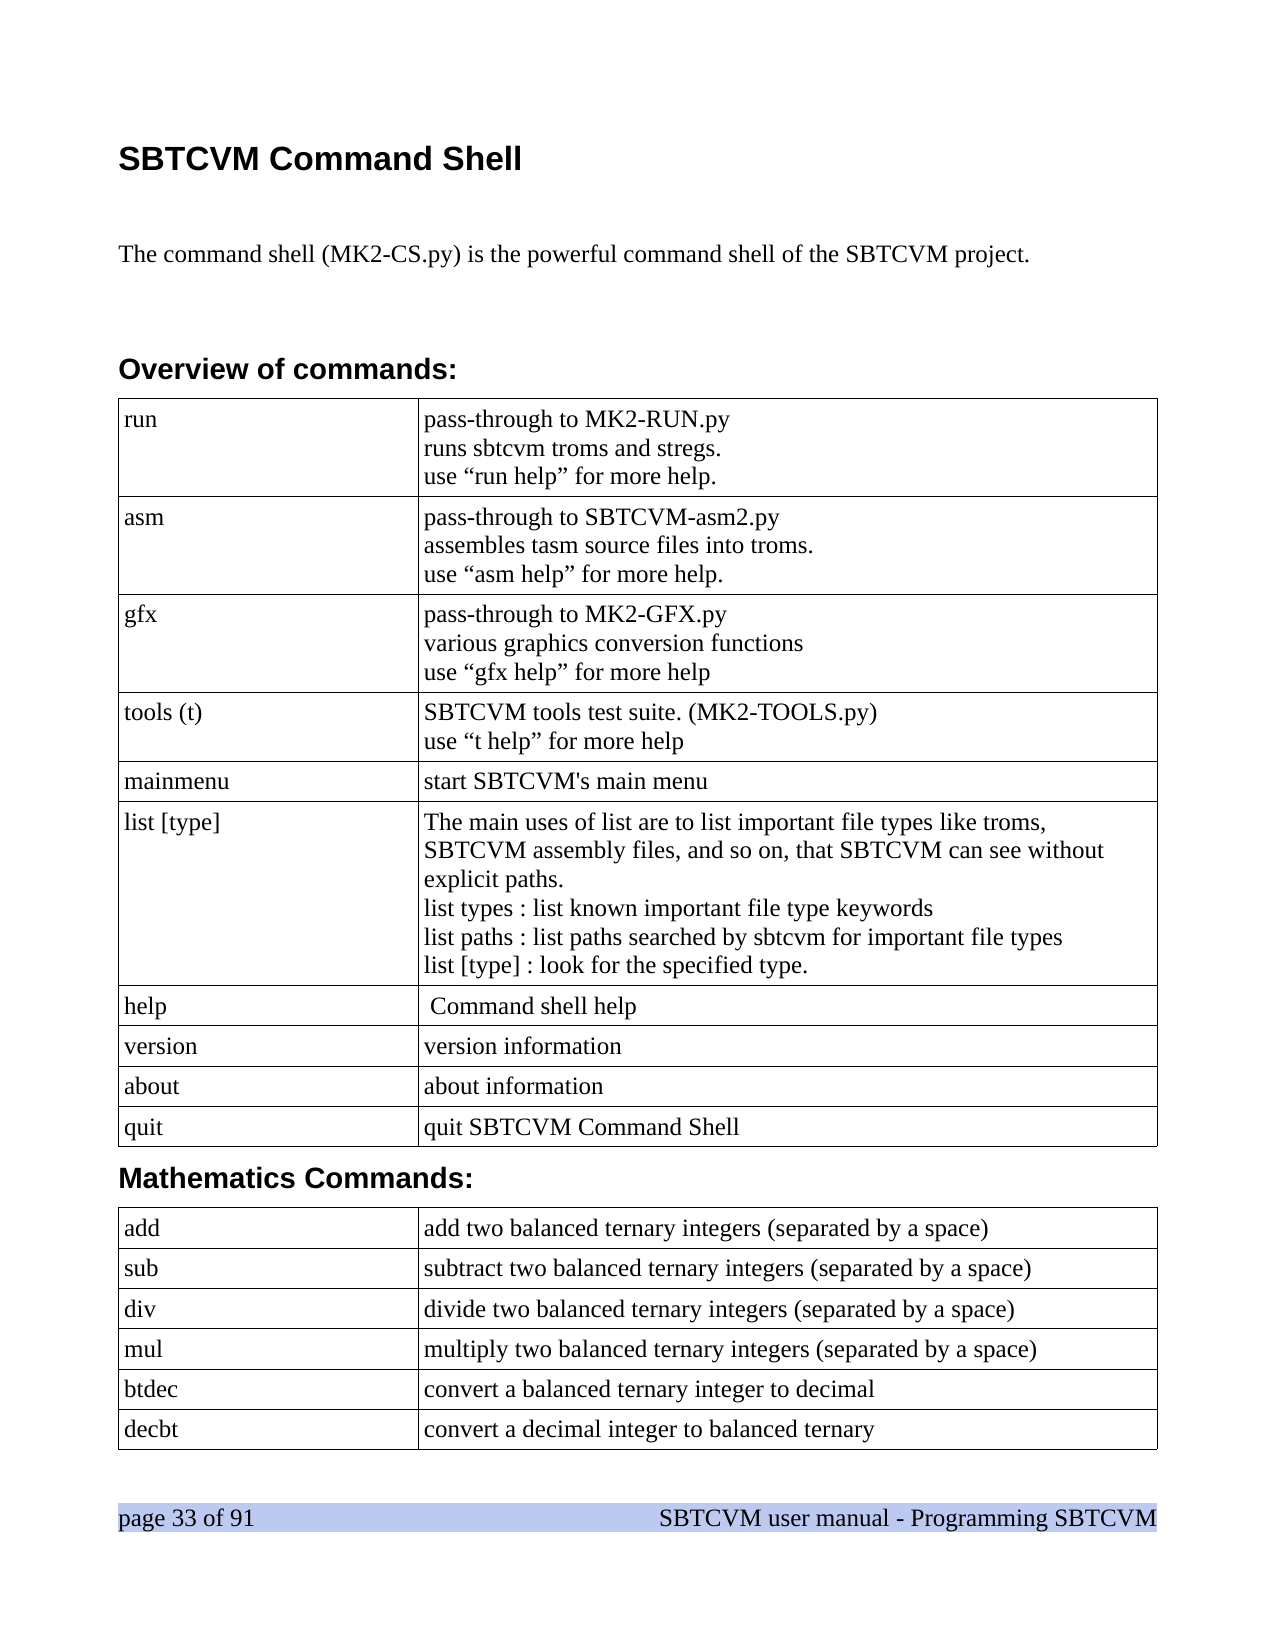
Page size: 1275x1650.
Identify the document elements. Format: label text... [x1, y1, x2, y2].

table_cell The main uses of list are to list important file types like troms, SBTCVM assembly files, and so on, that SBTCVM can see without explicit paths. list types : list known important file type keywords list paths : list paths searched by sbtcvm for important file types list [type] : look for the specified type. [419, 802, 1157, 985]
table_cell Command shell help [419, 986, 1157, 1025]
table_cell quit SBTCVM Command Shell [419, 1107, 1157, 1146]
table_header run [119, 399, 418, 496]
table_cell div [119, 1289, 418, 1328]
table_header pass-through to MK2-RUN.py runs sbtcvm troms and stregs. use “run help” for more help. [419, 399, 1157, 496]
table_header add [119, 1208, 418, 1247]
table_cell mul [119, 1329, 418, 1368]
table_cell SBTCVM tools test suite. (MK2-TOOLS.py) use “t help” for more help [419, 693, 1157, 761]
table_cell pass-through to MK2-GFX.py various graphics conversion functions use “gfx help” for more help [419, 595, 1157, 692]
table_cell pass-through to SBTCVM-asm2.py assembles tasm source files into troms. use “asm help” for more help. [419, 497, 1157, 594]
table_cell subtract two balanced ternary integers (separated by a space) [419, 1249, 1157, 1288]
table_cell convert a balanced ternary integer to decimal [419, 1370, 1157, 1409]
text The command shell (MK2-CS.py) is the powerful command shell of the SBTCVM project. [118, 239, 1157, 268]
table_header add two balanced ternary integers (separated by a space) [419, 1208, 1157, 1247]
table_cell version [119, 1026, 418, 1066]
table_cell help [119, 986, 418, 1025]
subtitle Overview of commands: [118, 352, 1157, 386]
table_cell quit [119, 1107, 418, 1146]
subtitle Mathematics Commands: [118, 1161, 1157, 1195]
table_cell btdec [119, 1370, 418, 1409]
table_cell divide two balanced ternary integers (separated by a space) [419, 1289, 1157, 1328]
subtitle SBTCVM Command Shell [118, 139, 1157, 178]
table_cell version information [419, 1026, 1157, 1066]
table_cell start SBTCVM's main menu [419, 762, 1157, 801]
table_cell about [119, 1067, 418, 1106]
table_cell about information [419, 1067, 1157, 1106]
table_cell mainmenu [119, 762, 418, 801]
table_cell sub [119, 1249, 418, 1288]
table_cell asm [119, 497, 418, 594]
table_cell gfx [119, 595, 418, 692]
table_cell tools (t) [119, 693, 418, 761]
table_cell list [type] [119, 802, 418, 985]
table_cell convert a decimal integer to balanced ternary [419, 1410, 1157, 1449]
table_cell decbt [119, 1410, 418, 1449]
table_cell multiply two balanced ternary integers (separated by a space) [419, 1329, 1157, 1368]
